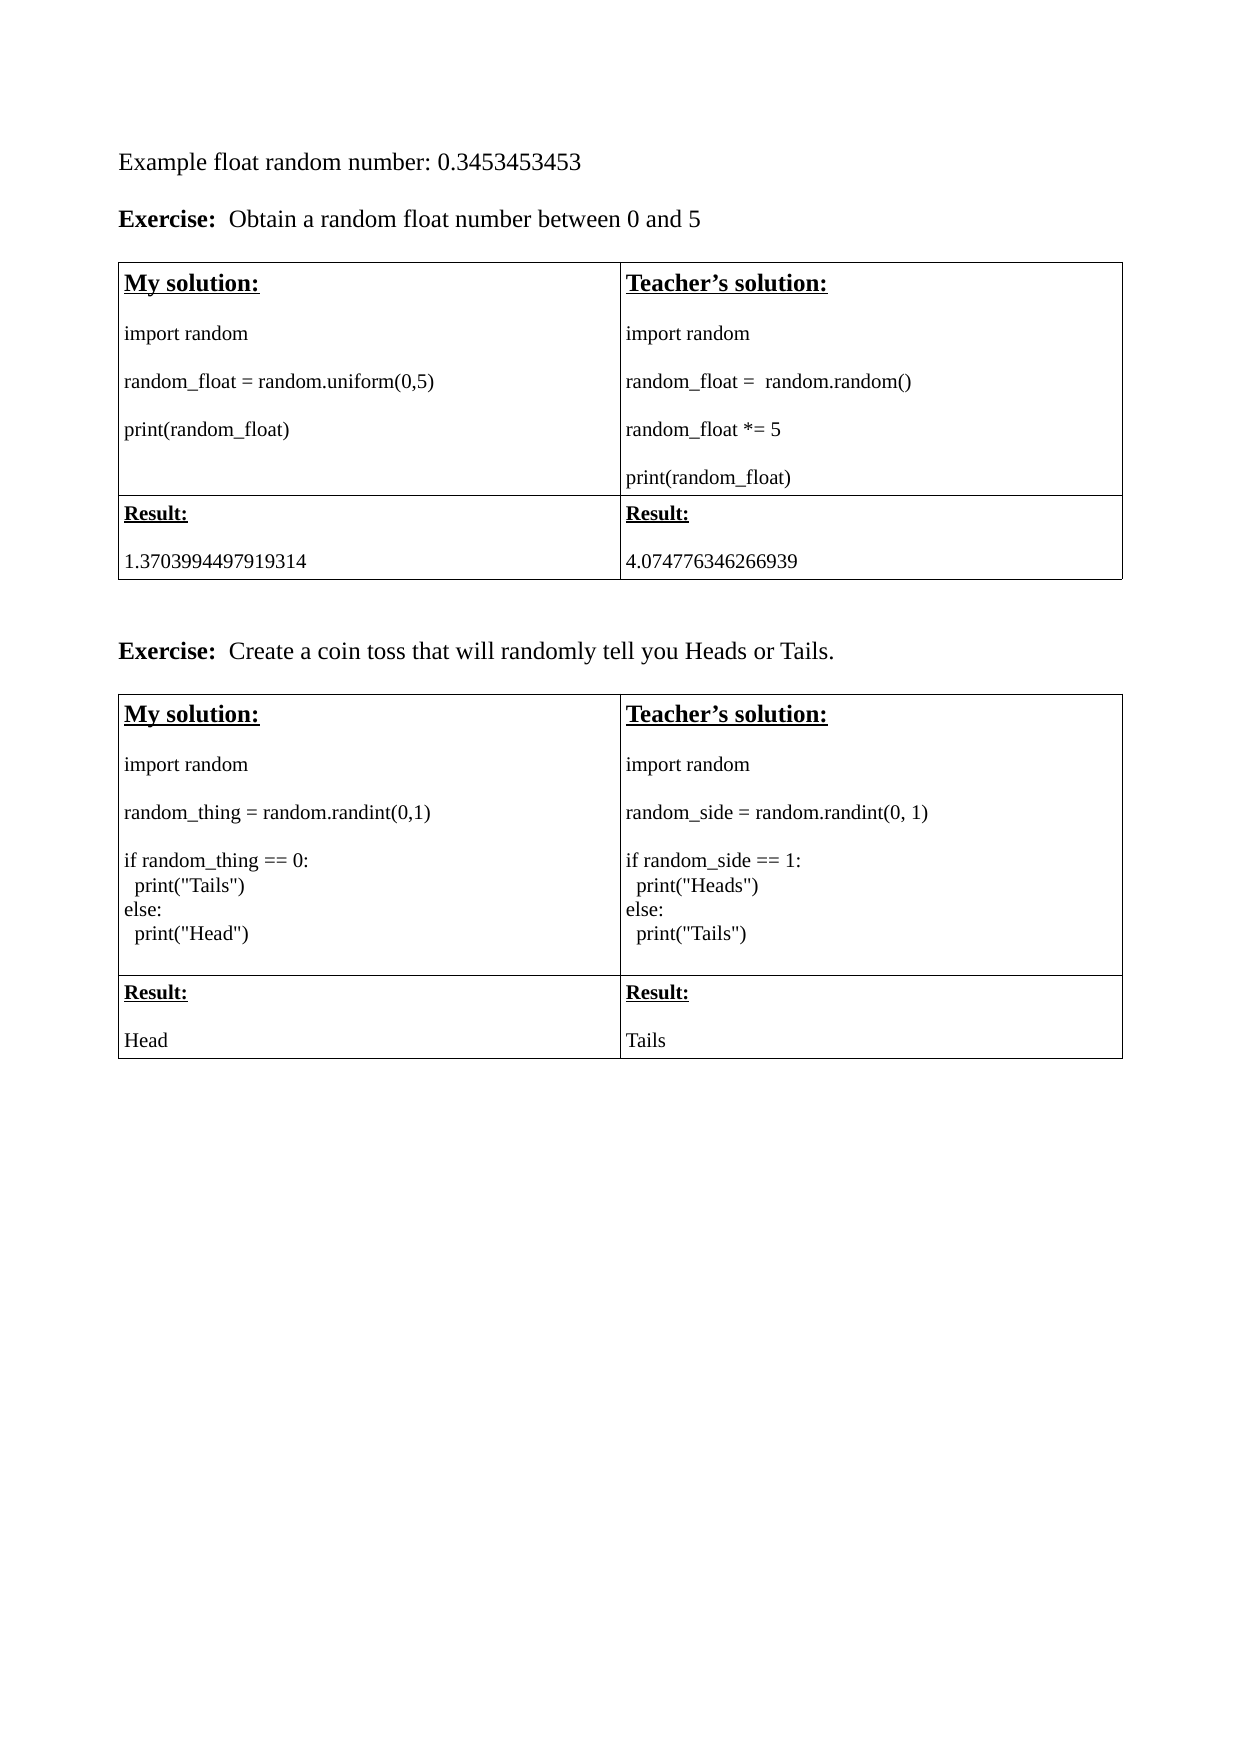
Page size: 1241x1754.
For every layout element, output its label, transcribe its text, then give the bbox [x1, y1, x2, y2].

table_header Teacher’s solution: import random random_float = random.random() random_float *= 5 print(random_float) [621, 263, 1122, 495]
table_header My solution: import random random_thing = random.randint(0,1) if random_thing == 0: print("Tails") else: print("Head") [119, 695, 620, 974]
table_cell Result: 4.074776346266939 [621, 496, 1122, 578]
table_header My solution: import random random_float = random.uniform(0,5) print(random_float) [119, 263, 620, 495]
text Exercise: Create a coin toss that will randomly tell you Heads or Tails. [118, 636, 1122, 665]
table_cell Result: Tails [621, 976, 1122, 1058]
table_cell Result: 1.3703994497919314 [119, 496, 620, 578]
table_header Teacher’s solution: import random random_side = random.randint(0, 1) if random_side == 1: print("Heads") else: print("Tails") [621, 695, 1122, 974]
text Example float random number: 0.3453453453 [118, 147, 1122, 176]
table_cell Result: Head [119, 976, 620, 1058]
text Exercise: Obtain a random float number between 0 and 5 [118, 204, 1122, 233]
